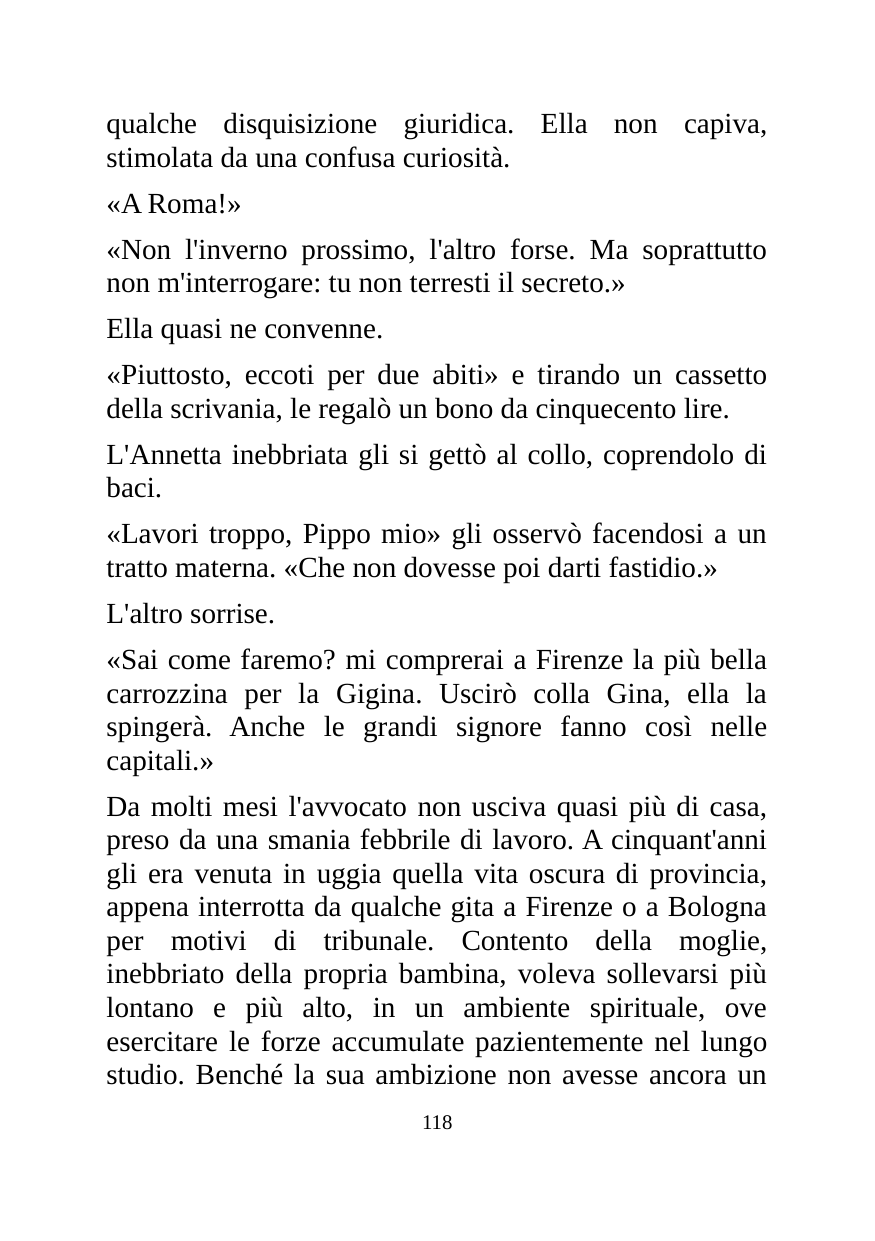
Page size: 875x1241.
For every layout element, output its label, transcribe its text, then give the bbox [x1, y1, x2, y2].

text L'Annetta inebbriata gli si gettò al collo, coprendolo di baci. [106, 437, 768, 504]
text «A Roma!» [106, 186, 768, 219]
text qualche disquisizione giuridica. Ella non capiva, stimolata da una confusa curiosità. [106, 106, 768, 173]
text «Piuttosto, eccoti per due abiti» e tirando un cassetto della scrivania, le regalò un bono da cinquecento lire. [106, 357, 768, 424]
text Ella quasi ne convenne. [106, 311, 768, 345]
text «Non l'inverno prossimo, l'altro forse. Ma soprattutto non m'interrogare: tu non terresti il secreto.» [106, 232, 768, 299]
text «Sai come faremo? mi comprerai a Firenze la più bella carrozzina per la Gigina. Uscirò colla Gina, ella la spingerà. Anche le grandi signore fanno così nelle capitali.» [106, 642, 768, 776]
text L'altro sorrise. [106, 596, 768, 630]
text Da molti mesi l'avvocato non usciva quasi più di casa, preso da una smania febbrile di lavoro. A cinquant'anni gli era venuta in uggia quella vita oscura di provincia, appena interrotta da qualche gita a Firenze o a Bologna per motivi di tribunale. Contento della moglie, inebbriato della propria bambina, voleva sollevarsi più lontano e più alto, in un ambiente spirituale, ove esercitare le forze accumulate pazientemente nel lungo studio. Benché la sua ambizione non avesse ancora un [106, 789, 768, 1091]
text «Lavori troppo, Pippo mio» gli osservò facendosi a un tratto materna. «Che non dovesse poi darti fastidio.» [106, 517, 768, 584]
